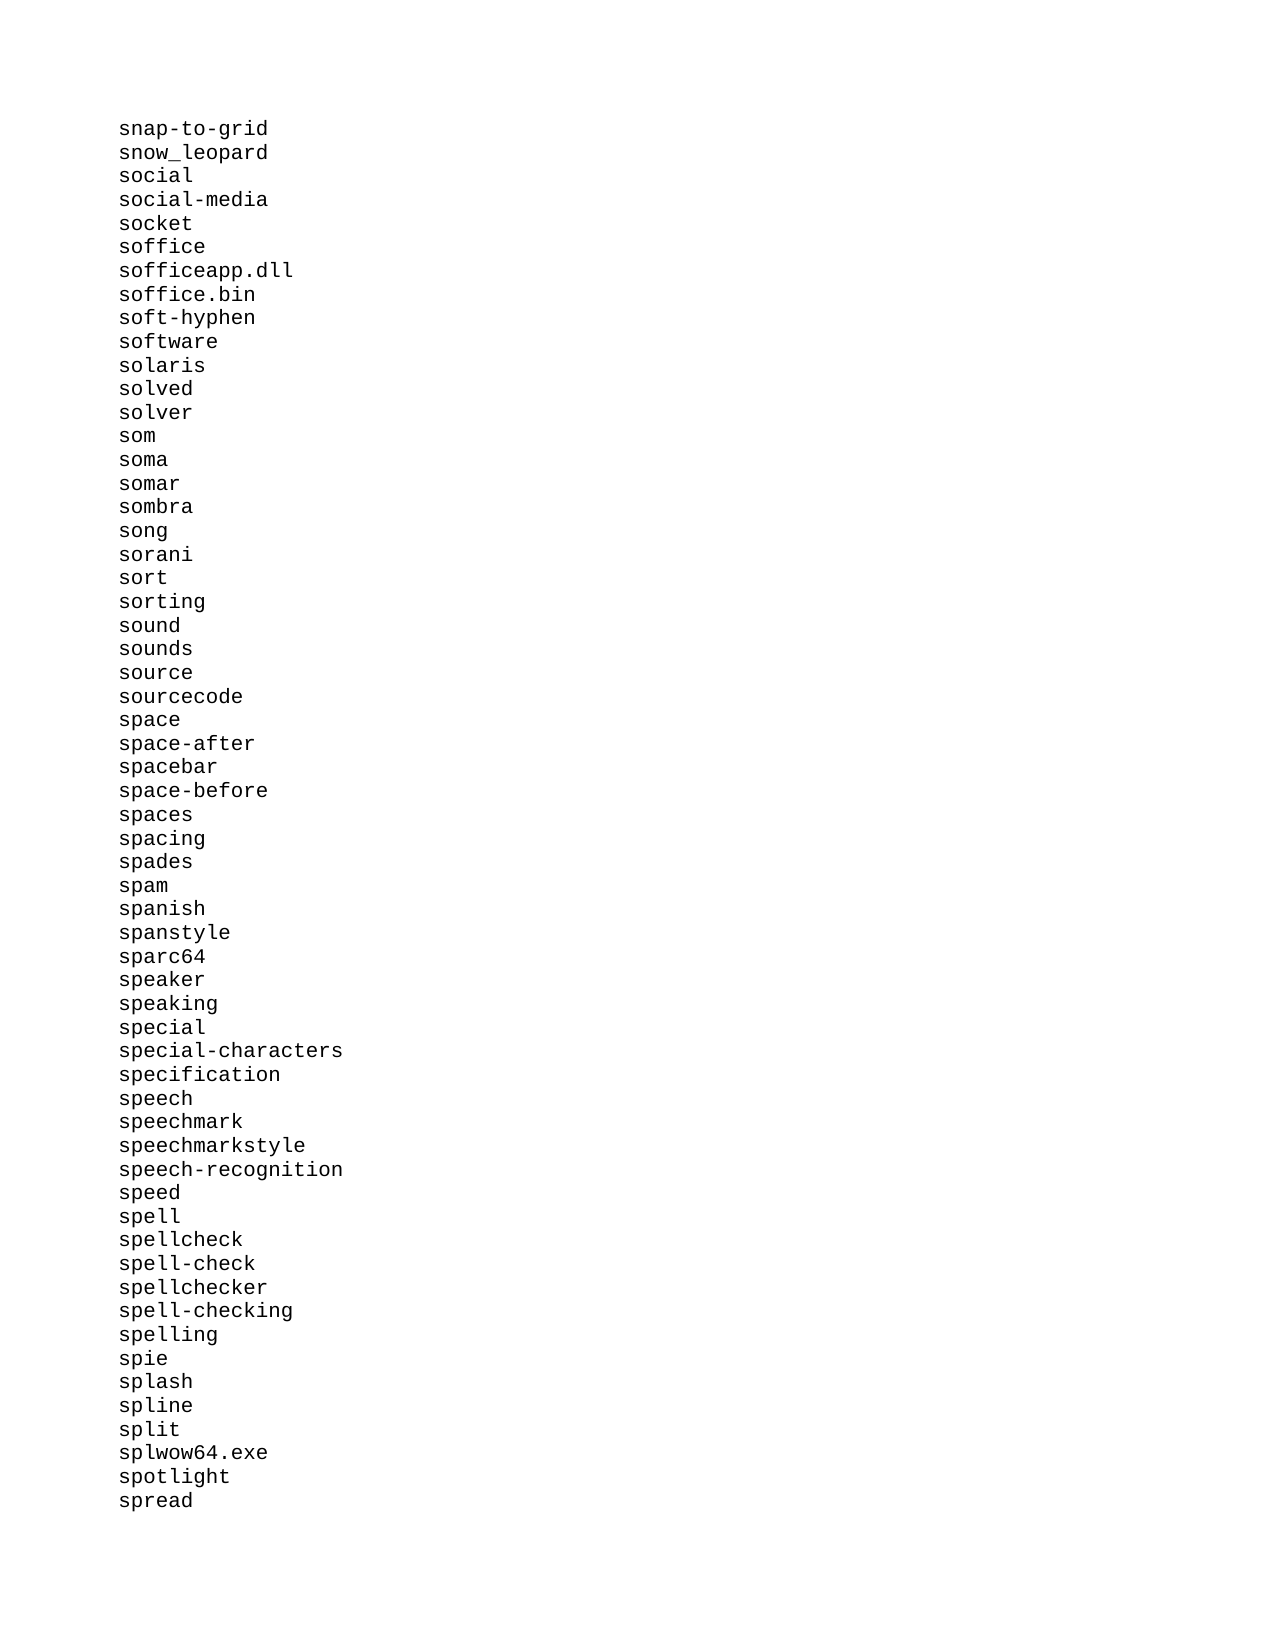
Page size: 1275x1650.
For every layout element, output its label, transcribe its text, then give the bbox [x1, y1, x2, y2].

text spotlight [118, 1466, 1157, 1489]
text social-media [118, 189, 1157, 213]
text solver [118, 402, 1157, 426]
text speechmarkstyle [118, 1135, 1157, 1158]
text sounds [118, 638, 1157, 662]
text snap-to-grid [118, 118, 1157, 142]
text somar [118, 473, 1157, 496]
text speech [118, 1088, 1157, 1111]
text space-before [118, 780, 1157, 804]
text special-characters [118, 1040, 1157, 1064]
text sourcecode [118, 686, 1157, 709]
text speaking [118, 993, 1157, 1017]
text som [118, 426, 1157, 449]
text spell [118, 1206, 1157, 1229]
text soffice [118, 236, 1157, 260]
text speech-recognition [118, 1158, 1157, 1182]
text spell-checking [118, 1300, 1157, 1324]
text software [118, 331, 1157, 354]
text soffice.bin [118, 284, 1157, 307]
text spellcheck [118, 1229, 1157, 1253]
text spacing [118, 827, 1157, 851]
text sombra [118, 496, 1157, 520]
text snow_leopard [118, 142, 1157, 165]
text song [118, 520, 1157, 544]
text sorting [118, 591, 1157, 615]
text space [118, 709, 1157, 733]
text solved [118, 378, 1157, 402]
text spelling [118, 1324, 1157, 1348]
text sorani [118, 544, 1157, 567]
text social [118, 165, 1157, 189]
text source [118, 662, 1157, 686]
text speechmark [118, 1111, 1157, 1135]
text spacebar [118, 757, 1157, 780]
text solaris [118, 354, 1157, 378]
text socket [118, 213, 1157, 236]
text spanish [118, 898, 1157, 922]
text sofficeapp.dll [118, 260, 1157, 284]
text sound [118, 615, 1157, 638]
text spie [118, 1348, 1157, 1371]
text splwow64.exe [118, 1442, 1157, 1466]
text special [118, 1017, 1157, 1040]
text spades [118, 851, 1157, 875]
text spell-check [118, 1253, 1157, 1277]
text speaker [118, 969, 1157, 993]
text spanstyle [118, 922, 1157, 946]
text soma [118, 449, 1157, 473]
text sort [118, 567, 1157, 591]
text specification [118, 1064, 1157, 1088]
text soft-hyphen [118, 307, 1157, 331]
text spaces [118, 804, 1157, 827]
text splash [118, 1371, 1157, 1395]
text split [118, 1419, 1157, 1442]
text space-after [118, 733, 1157, 757]
text spread [118, 1489, 1157, 1513]
text spellchecker [118, 1277, 1157, 1300]
text spline [118, 1395, 1157, 1419]
text sparc64 [118, 946, 1157, 969]
text spam [118, 875, 1157, 898]
text speed [118, 1182, 1157, 1206]
